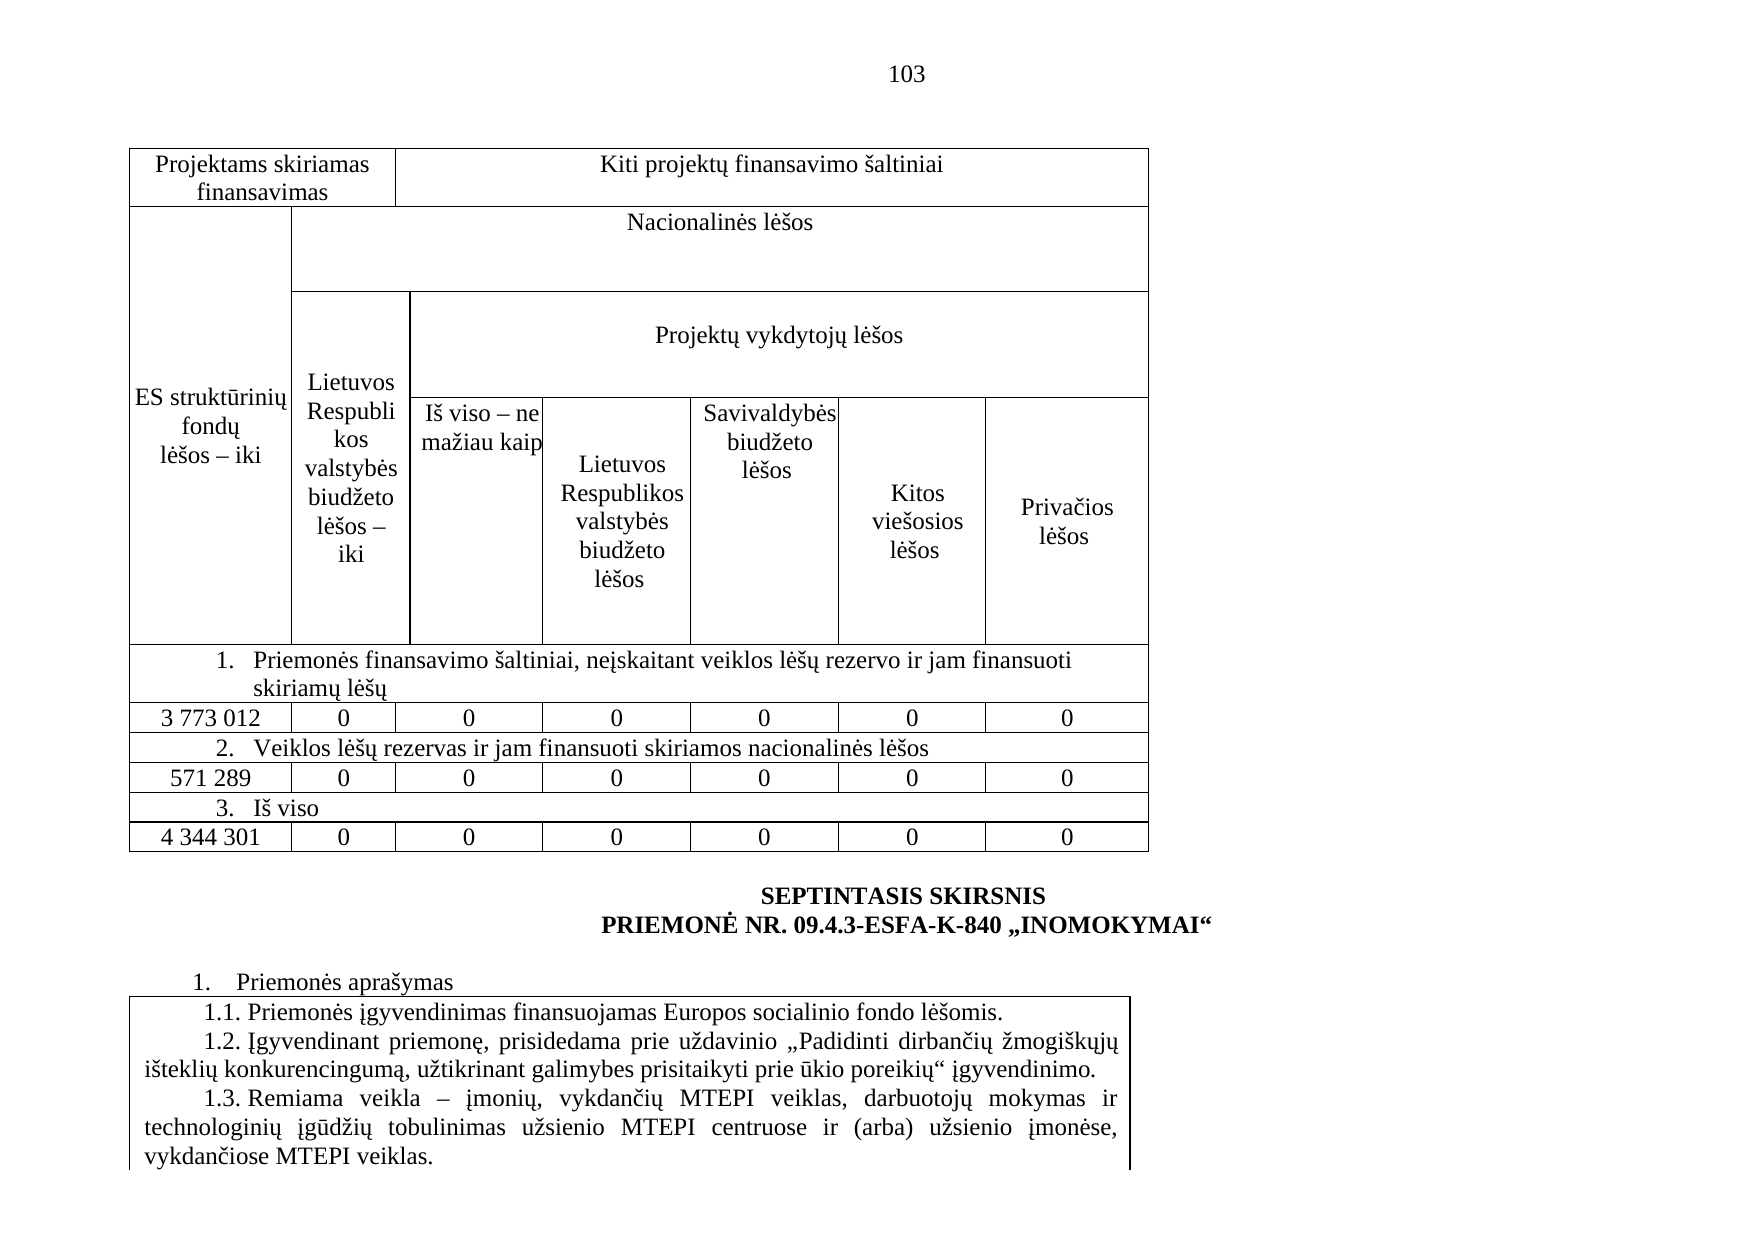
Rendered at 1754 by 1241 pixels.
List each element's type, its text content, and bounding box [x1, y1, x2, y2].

table_cell 0 [543, 823, 690, 851]
table_cell 0 [691, 763, 838, 792]
table_cell Lietuvos Respublikos valstybės biudžeto lėšos [543, 398, 690, 644]
table_cell Kitos viešosios lėšos [839, 398, 985, 644]
table_cell 0 [986, 823, 1148, 851]
table_cell Savivaldybės biudžeto lėšos [691, 398, 838, 644]
table_cell 0 [396, 823, 542, 851]
table_header Projektams skiriamas finansavimas [130, 149, 395, 206]
table_cell 2. Veiklos lėšų rezervas ir jam finansuoti skiriamos nacionalinės lėšos [130, 733, 1148, 762]
table_cell 3. Iš viso [130, 793, 1148, 821]
table_cell Projektų vykdytojų lėšos [411, 292, 1148, 397]
table_cell 0 [292, 763, 395, 792]
table_cell Iš viso – ne mažiau kaip [411, 398, 542, 644]
table_cell 1.2. Įgyvendinant priemonę, prisidedama prie uždavinio „Padidinti dirbančių žmogiškųjų išteklių konkurencingumą, užtikrinant galimybes prisitaikyti prie ūkio poreikių“ įgyvendinimo. [130, 1026, 1129, 1083]
table_cell Lietuvos Respublikos valstybės biudžeto lėšos – iki [292, 292, 409, 644]
table_cell 3 773 012 [130, 703, 291, 732]
table_cell 0 [543, 703, 690, 732]
table_cell 0 [986, 763, 1148, 792]
text PRIEMONĖ NR. 09.4.3-ESFA-K-840 „inomokymai“ [118, 910, 1695, 938]
table_header Kiti projektų finansavimo šaltiniai [396, 149, 1148, 206]
table_cell 1.3. Remiama veikla – įmonių, vykdančių MTEPI veiklas, darbuotojų mokymas ir technologinių įgūdžių tobulinimas užsienio MTEPI centruose ir (arba) užsienio įmonėse, vykdančiose MTEPI veiklas. [130, 1083, 1129, 1169]
table_cell 0 [396, 763, 542, 792]
table_header 1.1. Priemonės įgyvendinimas finansuojamas Europos socialinio fondo lėšomis. [130, 997, 1129, 1026]
table_cell 0 [691, 823, 838, 851]
table_cell Nacionalinės lėšos [292, 207, 1148, 291]
table_cell 4 344 301 [130, 823, 291, 851]
table_cell 0 [986, 703, 1148, 732]
table_cell 0 [543, 763, 690, 792]
text SEPTINTASIS SKIRSNIS [118, 881, 1695, 910]
table_cell Privačios lėšos [986, 398, 1148, 644]
table_cell 1. Priemonės finansavimo šaltiniai, neįskaitant veiklos lėšų rezervo ir jam finansuoti skiriamų lėšų [130, 645, 1148, 702]
table_cell 0 [396, 703, 542, 732]
table_cell 0 [691, 703, 838, 732]
table_cell 0 [839, 823, 985, 851]
table_cell 0 [292, 823, 395, 851]
table_cell 0 [839, 703, 985, 732]
table_cell 0 [292, 703, 395, 732]
table_cell 0 [839, 763, 985, 792]
text 1. Priemonės aprašymas [192, 967, 1695, 996]
table_cell ES struktūrinių fondų lėšos – iki [130, 207, 291, 644]
table_cell 571 289 [130, 763, 291, 792]
